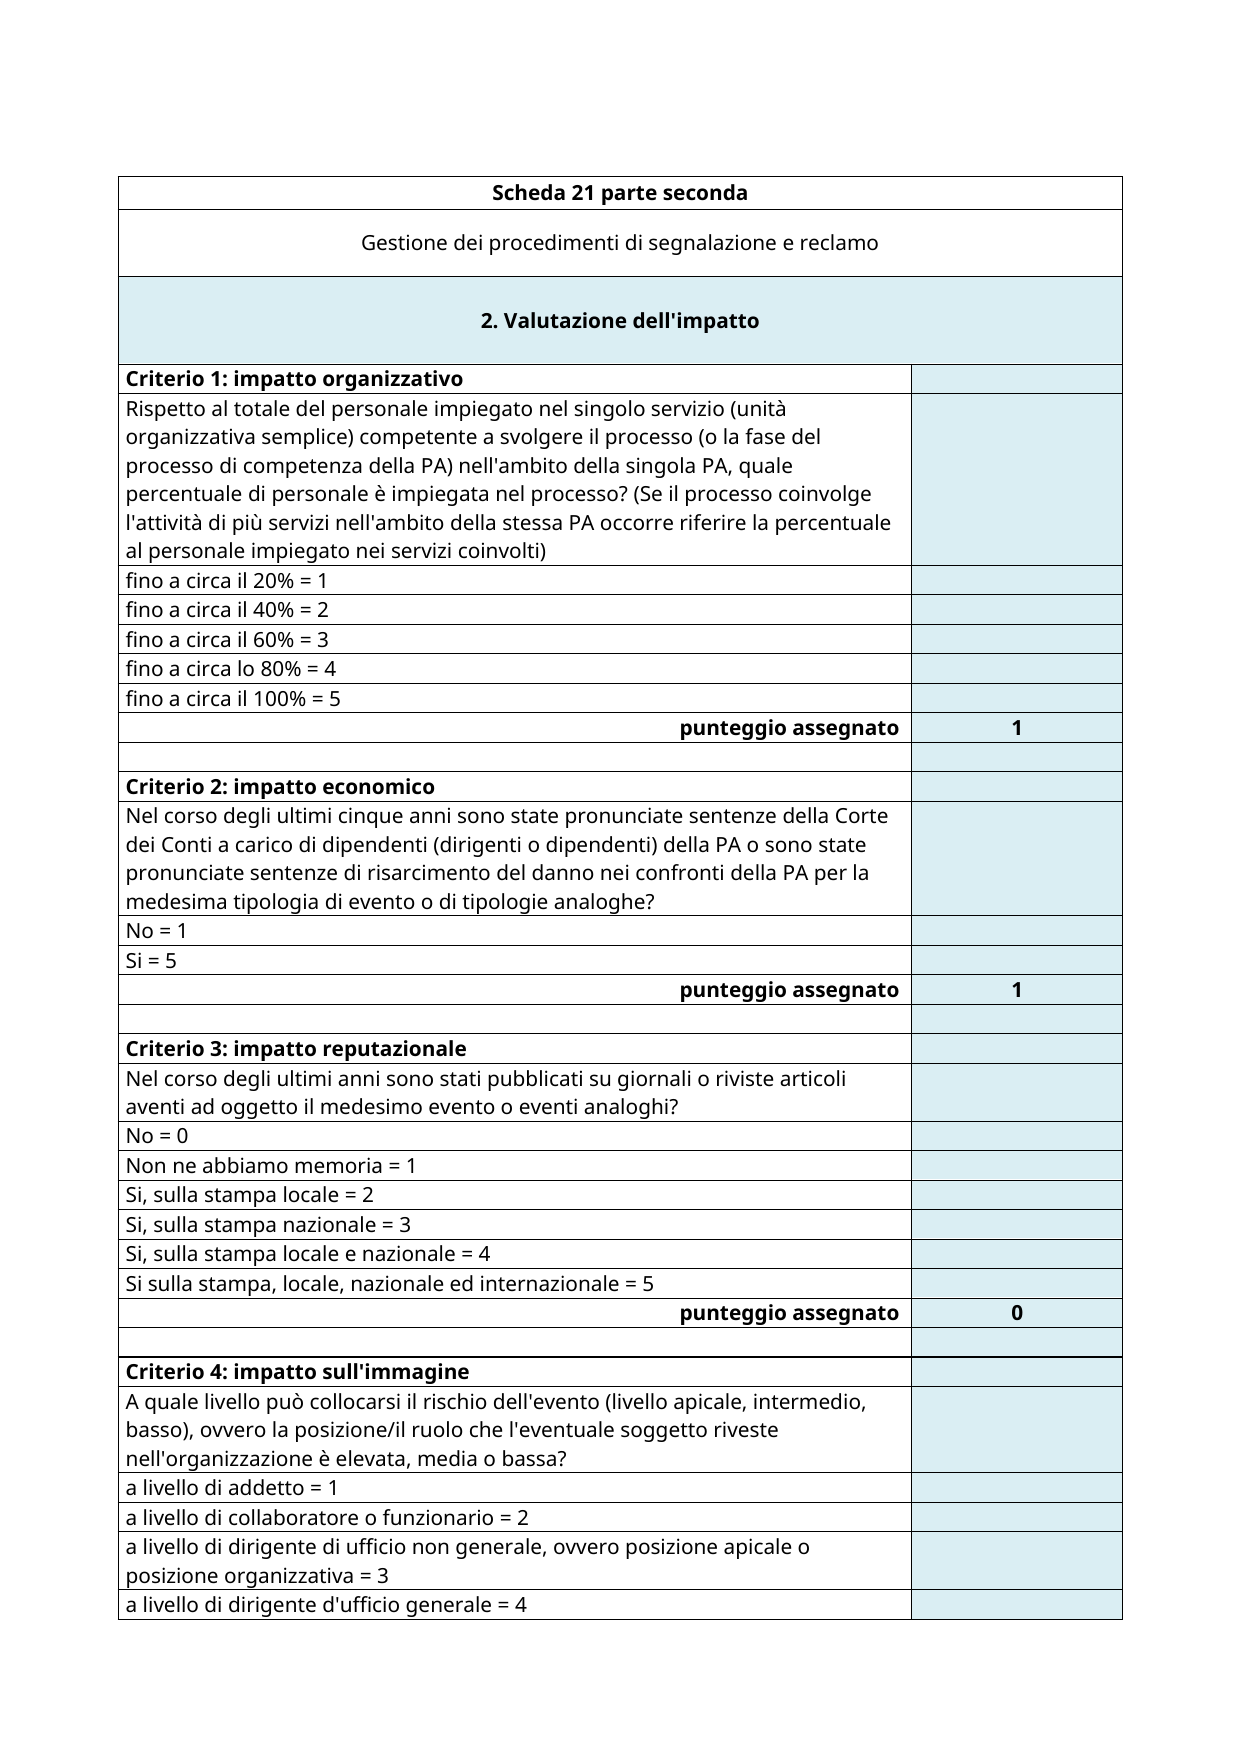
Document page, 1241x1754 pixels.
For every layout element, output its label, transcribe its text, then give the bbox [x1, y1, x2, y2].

table_cell A quale livello può collocarsi il rischio dell'evento (livello apicale, intermedio, basso), ovvero la posizione/il ruolo che l'eventuale soggetto riveste nell'organizzazione è elevata, media o bassa? [119, 1387, 911, 1472]
table_cell [912, 743, 1122, 771]
table_cell 2. Valutazione dell'impatto [119, 277, 1122, 363]
table_cell [912, 595, 1122, 624]
table_cell [912, 1240, 1122, 1268]
table_cell [912, 1181, 1122, 1209]
table_cell punteggio assegnato [119, 1299, 911, 1327]
table_cell [912, 1122, 1122, 1150]
table_cell [912, 1269, 1122, 1297]
table_cell [912, 1473, 1122, 1502]
table_cell Si = 5 [119, 946, 911, 974]
table_cell Si sulla stampa, locale, nazionale ed internazionale = 5 [119, 1269, 911, 1297]
table_cell [912, 394, 1122, 565]
table_cell Criterio 2: impatto economico [119, 772, 911, 801]
table_cell a livello di dirigente di ufficio non generale, ovvero posizione apicale o posizione organizzativa = 3 [119, 1532, 911, 1589]
table_cell Criterio 4: impatto sull'immagine [119, 1358, 911, 1386]
table_cell [912, 1328, 1122, 1356]
table_cell Nel corso degli ultimi cinque anni sono state pronunciate sentenze della Corte dei Conti a carico di dipendenti (dirigenti o dipendenti) della PA o sono state pronunciate sentenze di risarcimento del danno nei confronti della PA per la medesima tipologia di evento o di tipologie analoghe? [119, 802, 911, 915]
table_cell fino a circa il 60% = 3 [119, 625, 911, 653]
table_cell fino a circa il 40% = 2 [119, 595, 911, 624]
table_cell [912, 654, 1122, 683]
table_cell Gestione dei procedimenti di segnalazione e reclamo [119, 210, 1122, 276]
table_cell [119, 1005, 911, 1033]
table_cell Criterio 1: impatto organizzativo [119, 365, 911, 393]
table_cell No = 1 [119, 916, 911, 945]
table_cell a livello di addetto = 1 [119, 1473, 911, 1502]
table_cell [912, 1387, 1122, 1472]
table_header Scheda 21 parte seconda [119, 177, 1122, 208]
table_cell [912, 1064, 1122, 1121]
table_cell punteggio assegnato [119, 975, 911, 1004]
table_cell [119, 1328, 911, 1356]
table_cell Rispetto al totale del personale impiegato nel singolo servizio (unità organizzativa semplice) competente a svolgere il processo (o la fase del processo di competenza della PA) nell'ambito della singola PA, quale percentuale di personale è impiegata nel processo? (Se il processo coinvolge l'attività di più servizi nell'ambito della stessa PA occorre riferire la percentuale al personale impiegato nei servizi coinvolti) [119, 394, 911, 565]
table_cell 1 [912, 975, 1122, 1004]
table_cell [912, 1358, 1122, 1386]
table_cell [912, 1503, 1122, 1531]
table_cell [912, 625, 1122, 653]
table_cell [912, 1532, 1122, 1589]
table_cell [912, 1590, 1122, 1619]
table_cell [912, 1034, 1122, 1063]
table_cell [912, 566, 1122, 594]
table_cell Si, sulla stampa locale = 2 [119, 1181, 911, 1209]
table_cell a livello di collaboratore o funzionario = 2 [119, 1503, 911, 1531]
table_cell a livello di dirigente d'ufficio generale = 4 [119, 1590, 911, 1619]
table_cell No = 0 [119, 1122, 911, 1150]
table_cell Si, sulla stampa nazionale = 3 [119, 1210, 911, 1238]
table_cell [912, 916, 1122, 945]
table_cell [912, 802, 1122, 915]
table_cell [912, 1210, 1122, 1238]
table_cell [912, 946, 1122, 974]
table_cell fino a circa il 20% = 1 [119, 566, 911, 594]
table_cell [912, 772, 1122, 801]
table_cell punteggio assegnato [119, 713, 911, 742]
table_cell 0 [912, 1299, 1122, 1327]
table_cell Si, sulla stampa locale e nazionale = 4 [119, 1240, 911, 1268]
table_cell 1 [912, 713, 1122, 742]
table_cell fino a circa il 100% = 5 [119, 684, 911, 712]
table_cell [119, 743, 911, 771]
table_cell fino a circa lo 80% = 4 [119, 654, 911, 683]
table_cell Nel corso degli ultimi anni sono stati pubblicati su giornali o riviste articoli aventi ad oggetto il medesimo evento o eventi analoghi? [119, 1064, 911, 1121]
table_cell [912, 1151, 1122, 1179]
table_cell [912, 1005, 1122, 1033]
table_cell [912, 684, 1122, 712]
table_cell Criterio 3: impatto reputazionale [119, 1034, 911, 1063]
table_cell Non ne abbiamo memoria = 1 [119, 1151, 911, 1179]
table_cell [912, 365, 1122, 393]
